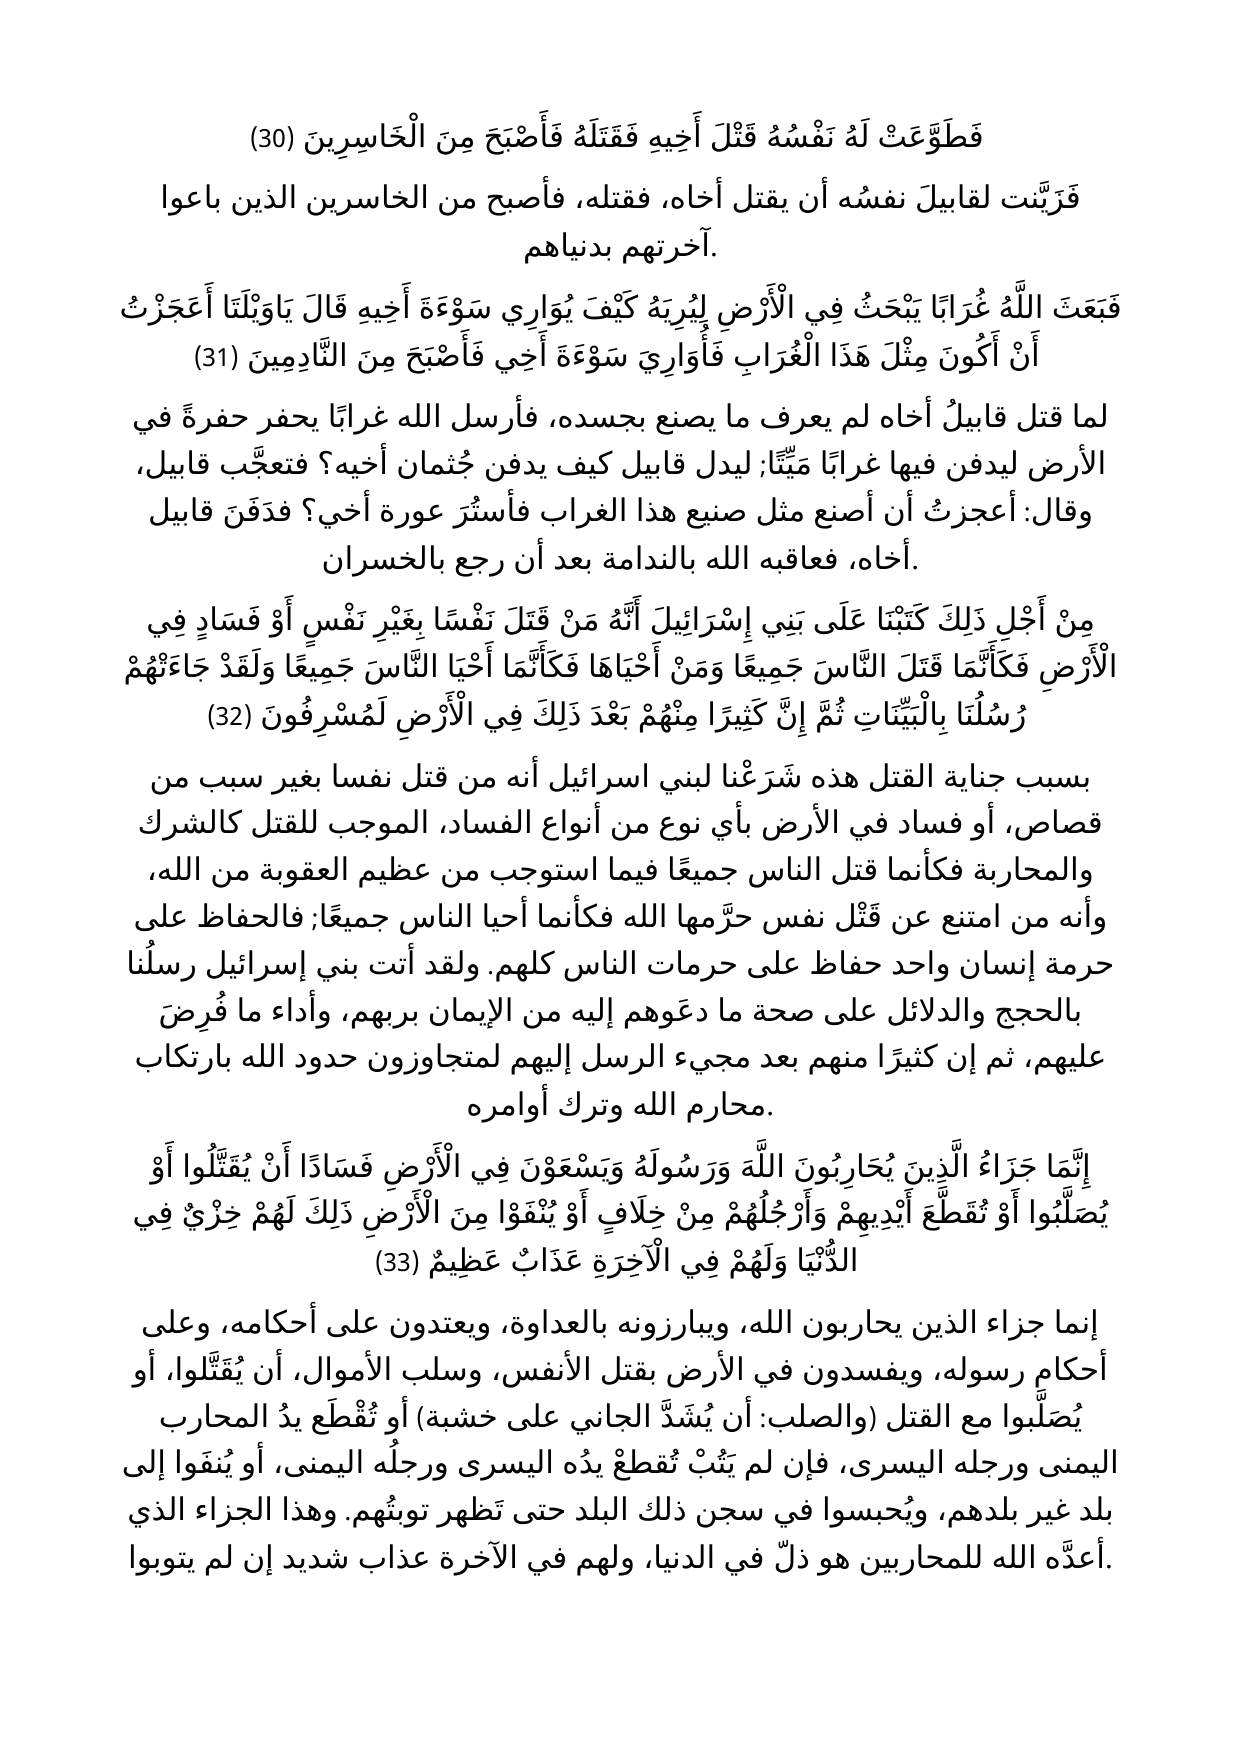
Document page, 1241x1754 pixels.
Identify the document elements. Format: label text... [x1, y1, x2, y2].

text بسبب جناية القتل هذه شَرَعْنا لبني اسرائيل أنه من قتل نفسا بغير سبب من قصاص، أو فساد في الأرض بأي نوع من أنواع الفساد، الموجب للقتل كالشرك والمحاربة فكأنما قتل الناس جميعًا فيما استوجب من عظيم العقوبة من الله، وأنه من امتنع عن قَتْل نفس حرَّمها الله فكأنما أحيا الناس جميعًا; فالحفاظ على حرمة إنسان واحد حفاظ على حرمات الناس كلهم. ولقد أتت بني إسرائيل رسلُنا بالحجج والدلائل على صحة ما دعَوهم إليه من الإيمان بربهم، وأداء ما فُرِضَ عليهم، ثم إن كثيرًا منهم بعد مجيء الرسل إليهم لمتجاوزون حدود الله بارتكاب محارم الله وترك أوامره. [118, 759, 1122, 1128]
text إِنَّمَا جَزَاءُ الَّذِينَ يُحَارِبُونَ اللَّهَ وَرَسُولَهُ وَيَسْعَوْنَ فِي الْأَرْضِ فَسَادًا أَنْ يُقَتَّلُوا أَوْ يُصَلَّبُوا أَوْ تُقَطَّعَ أَيْدِيهِمْ وَأَرْجُلُهُمْ مِنْ خِلَافٍ أَوْ يُنْفَوْا مِنَ الْأَرْضِ ذَلِكَ لَهُمْ خِزْيٌ فِي الدُّنْيَا وَلَهُمْ فِي الْآخِرَةِ عَذَابٌ عَظِيمٌ (33) [118, 1149, 1122, 1284]
text إنما جزاء الذين يحاربون الله، ويبارزونه بالعداوة، ويعتدون على أحكامه، وعلى أحكام رسوله، ويفسدون في الأرض بقتل الأنفس، وسلب الأموال، أن يُقَتَّلوا، أو يُصَلَّبوا مع القتل (والصلب: أن يُشَدَّ الجاني على خشبة) أو تُقْطَع يدُ المحارب اليمنى ورجله اليسرى، فإن لم يَتُبْ تُقطعْ يدُه اليسرى ورجلُه اليمنى، أو يُنفَوا إلى بلد غير بلدهم، ويُحبسوا في سجن ذلك البلد حتى تَظهر توبتُهم. وهذا الجزاء الذي أعدَّه الله للمحاربين هو ذلّ في الدنيا، ولهم في الآخرة عذاب شديد إن لم يتوبوا. [118, 1305, 1122, 1581]
text لما قتل قابيلُ أخاه لم يعرف ما يصنع بجسده، فأرسل الله غرابًا يحفر حفرةً في الأرض ليدفن فيها غرابًا مَيِّتًا; ليدل قابيل كيف يدفن جُثمان أخيه؟ فتعجَّب قابيل، وقال: أعجزتُ أن أصنع مثل صنيع هذا الغراب فأستُرَ عورة أخي؟ فدَفَنَ قابيل أخاه، فعاقبه الله بالندامة بعد أن رجع بالخسران. [118, 400, 1122, 582]
text فَزَيَّنت لقابيلَ نفسُه أن يقتل أخاه، فقتله، فأصبح من الخاسرين الذين باعوا آخرتهم بدنياهم. [118, 181, 1122, 269]
text مِنْ أَجْلِ ذَلِكَ كَتَبْنَا عَلَى بَنِي إِسْرَائِيلَ أَنَّهُ مَنْ قَتَلَ نَفْسًا بِغَيْرِ نَفْسٍ أَوْ فَسَادٍ فِي الْأَرْضِ فَكَأَنَّمَا قَتَلَ النَّاسَ جَمِيعًا وَمَنْ أَحْيَاهَا فَكَأَنَّمَا أَحْيَا النَّاسَ جَمِيعًا وَلَقَدْ جَاءَتْهُمْ رُسُلُنَا بِالْبَيِّنَاتِ ثُمَّ إِنَّ كَثِيرًا مِنْهُمْ بَعْدَ ذَلِكَ فِي الْأَرْضِ لَمُسْرِفُونَ (32) [118, 603, 1122, 738]
text فَطَوَّعَتْ لَهُ نَفْسُهُ قَتْلَ أَخِيهِ فَقَتَلَهُ فَأَصْبَحَ مِنَ الْخَاسِرِينَ (30) [118, 118, 1122, 160]
text فَبَعَثَ اللَّهُ غُرَابًا يَبْحَثُ فِي الْأَرْضِ لِيُرِيَهُ كَيْفَ يُوَارِي سَوْءَةَ أَخِيهِ قَالَ يَاوَيْلَتَا أَعَجَزْتُ أَنْ أَكُونَ مِثْلَ هَذَا الْغُرَابِ فَأُوَارِيَ سَوْءَةَ أَخِي فَأَصْبَحَ مِنَ النَّادِمِينَ (31) [118, 290, 1122, 379]
